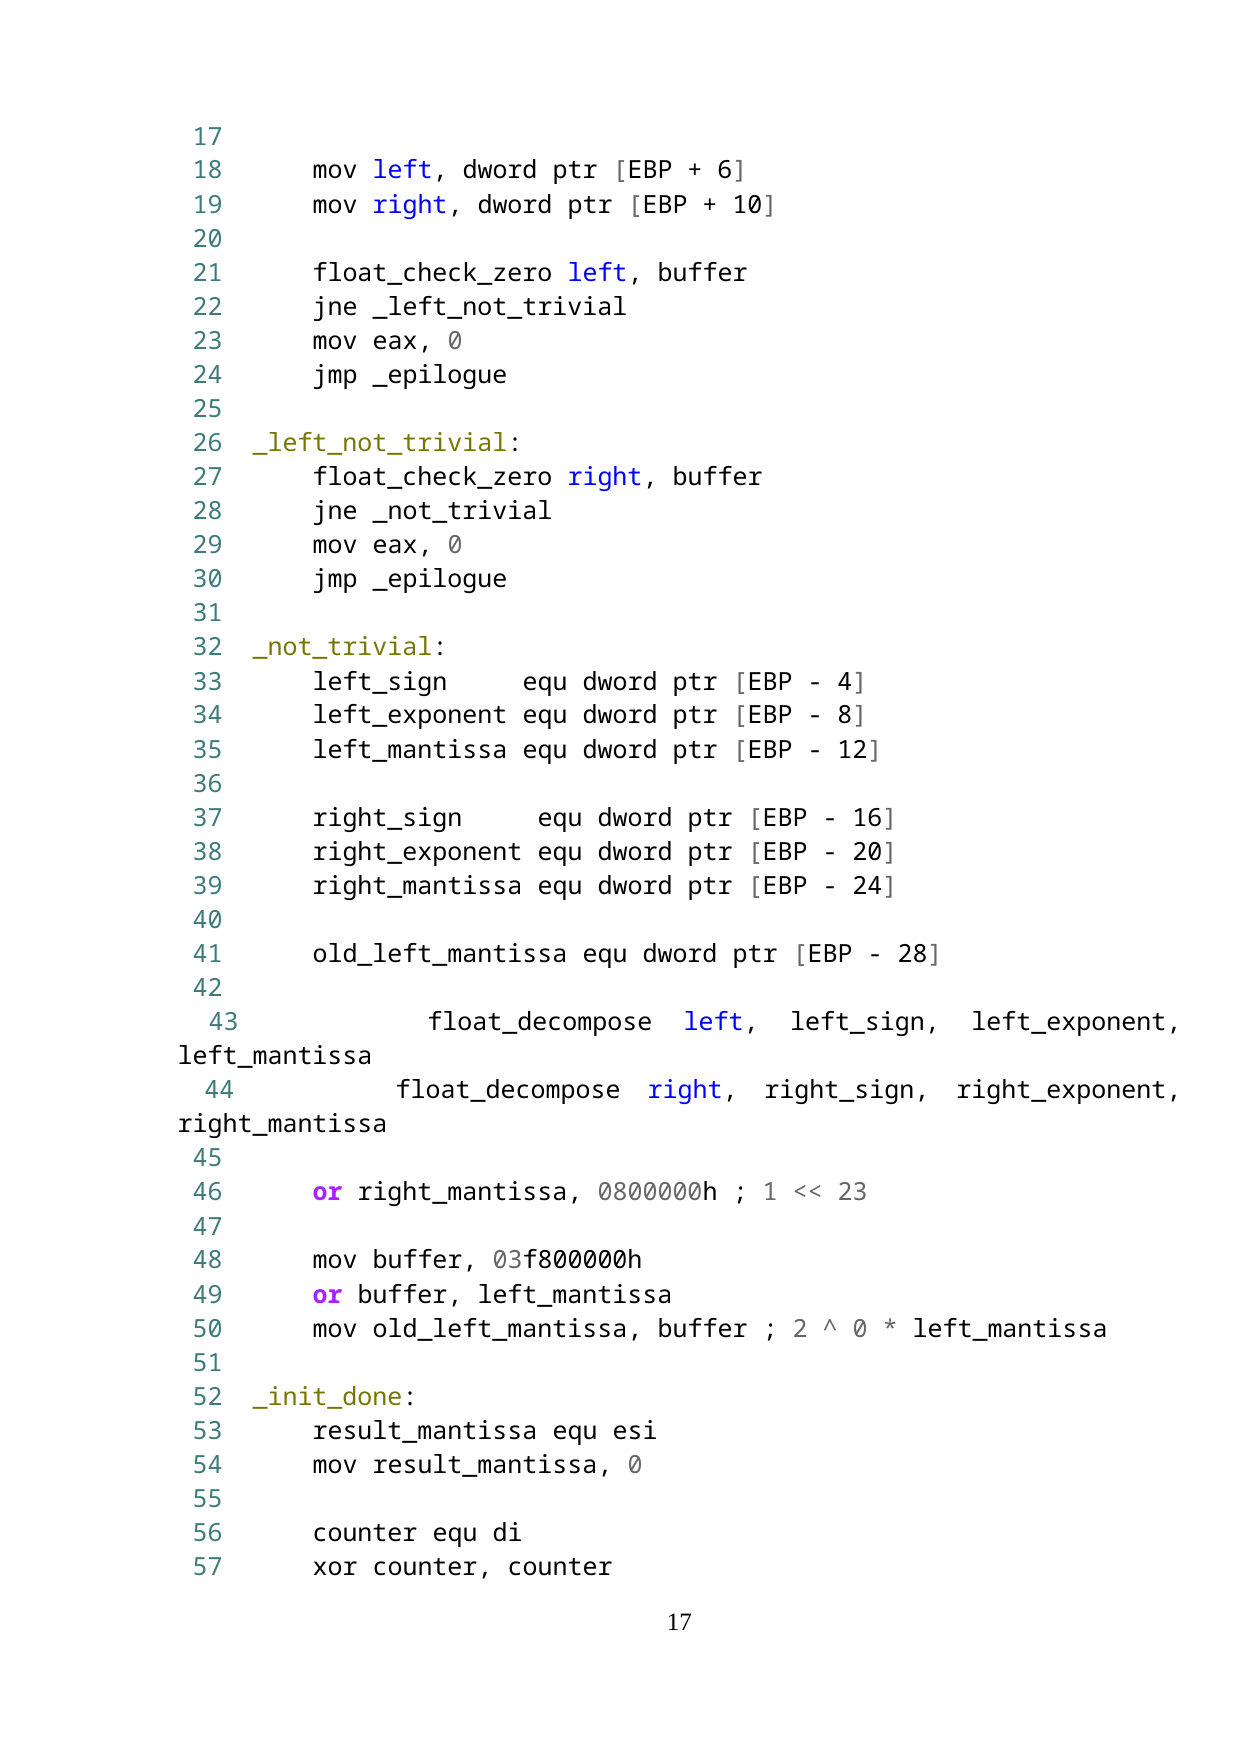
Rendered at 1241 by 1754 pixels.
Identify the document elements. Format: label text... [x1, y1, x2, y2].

table_header 17 18 mov left, dword ptr [EBP + 6] 19 mov right, dword ptr [EBP + 10] 20 21 float_check_zero left, buffer 22 jne _left_not_trivial 23 mov eax, 0 24 jmp _epilogue 25 26 _left_not_trivial: 27 float_check_zero right, buffer 28 jne _not_trivial 29 mov eax, 0 30 jmp _epilogue 31 32 _not_trivial: 33 left_sign equ dword ptr [EBP - 4] 34 left_exponent equ dword ptr [EBP - 8] 35 left_mantissa equ dword ptr [EBP - 12] 36 37 right_sign equ dword ptr [EBP - 16] 38 right_exponent equ dword ptr [EBP - 20] 39 right_mantissa equ dword ptr [EBP - 24] 40 41 old_left_mantissa equ dword ptr [EBP - 28] 42 43 float_decompose left, left_sign, left_exponent, left_mantissa 44 float_decompose right, right_sign, right_exponent, right_mantissa 45 46 or right_mantissa, 0800000h ; 1 << 23 47 48 mov buffer, 03f800000h 49 or buffer, left_mantissa 50 mov old_left_mantissa, buffer ; 2 ^ 0 * left_mantissa 51 52 _init_done: 53 result_mantissa equ esi 54 mov result_mantissa, 0 55 56 counter equ di 57 xor counter, counter [177, 118, 1181, 1583]
